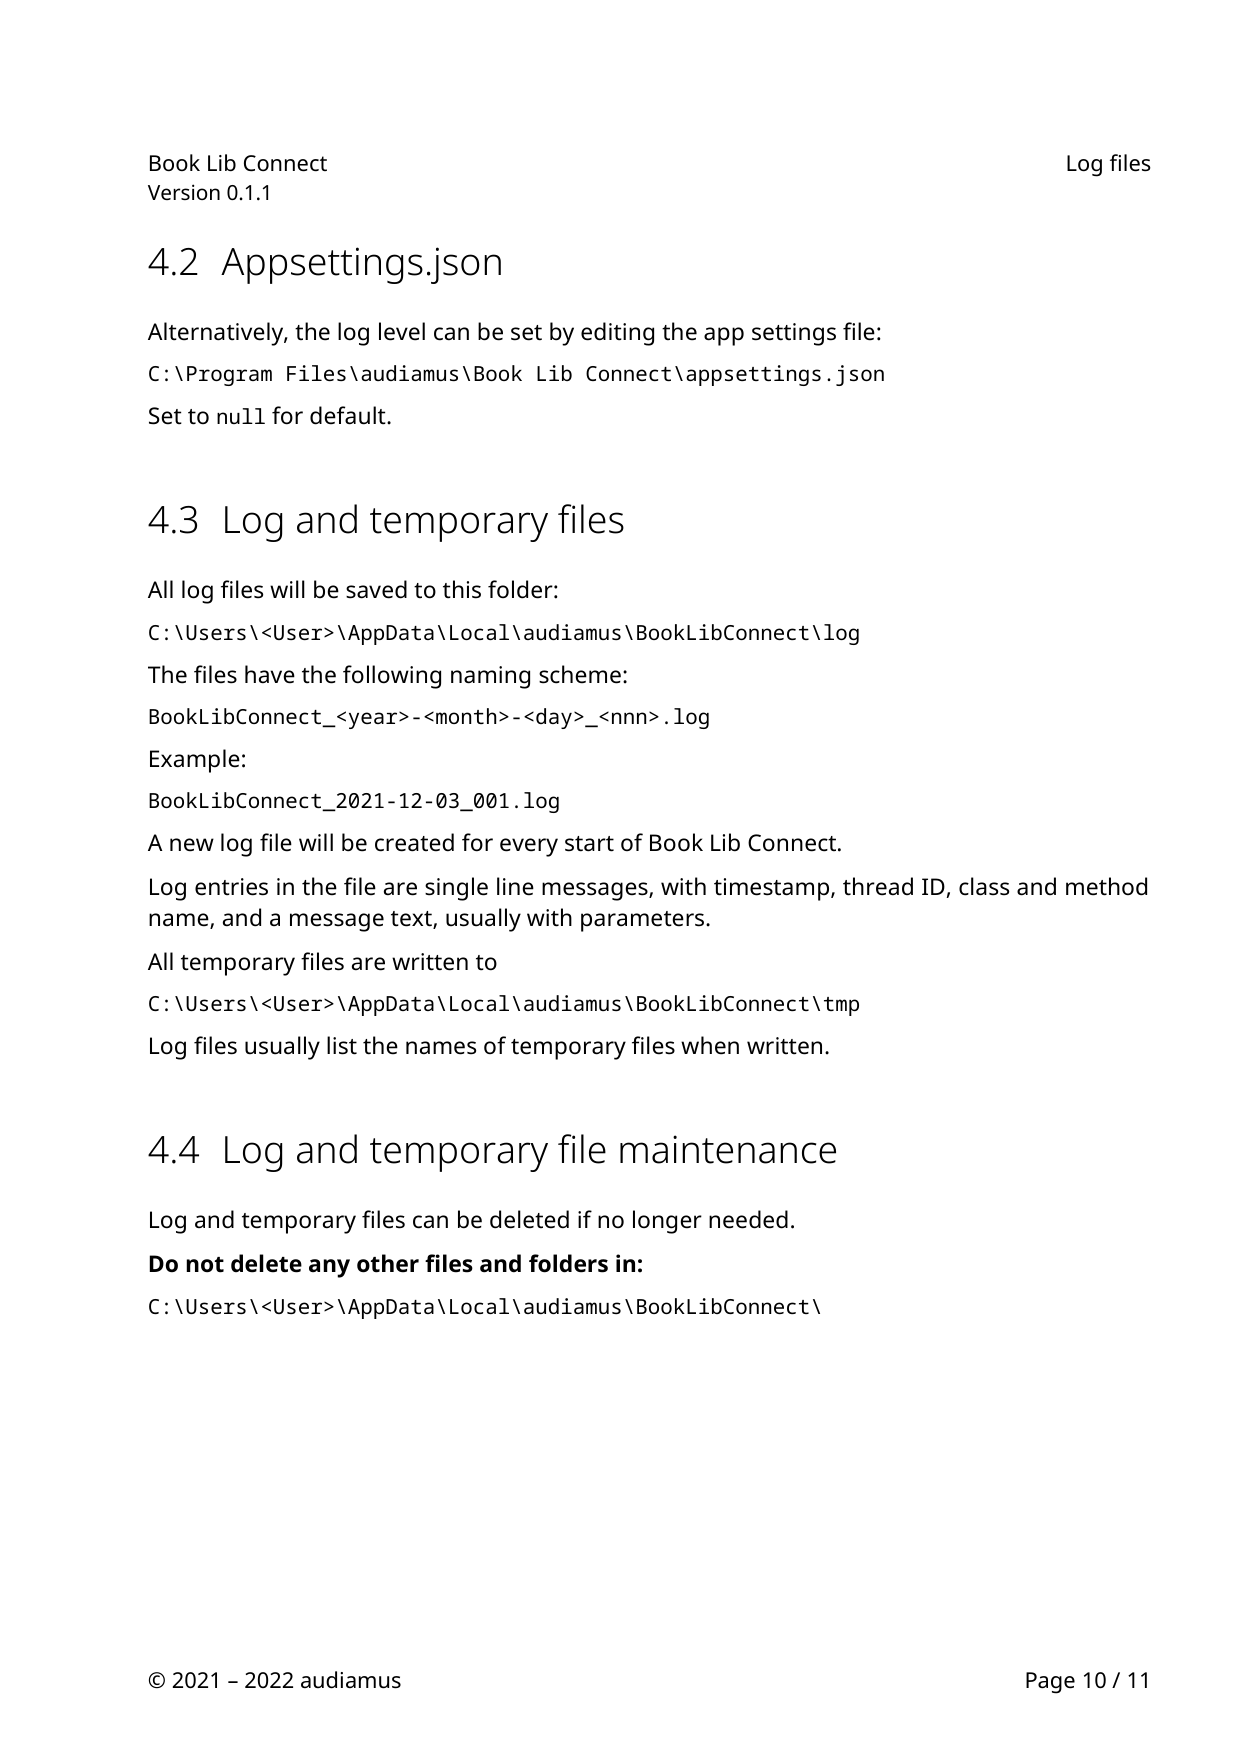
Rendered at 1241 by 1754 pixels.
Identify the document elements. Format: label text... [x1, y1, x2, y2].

text All log files will be saved to this folder: [148, 574, 1152, 606]
text Do not delete any other files and folders in: [148, 1248, 1152, 1279]
text C:\Users\<User>\AppData\Local\audiamus\BookLibConnect\ [148, 1292, 1152, 1320]
text Log files usually list the names of temporary files when written. [148, 1030, 1152, 1061]
text Alternatively, the log level can be set by editing the app settings file: [148, 316, 1152, 347]
text C:\Program Files\audiamus\Book Lib Connect\appsettings.json [148, 359, 1152, 388]
subtitle Log and temporary files [148, 494, 1152, 545]
text BookLibConnect_2021-12-03_001.log [148, 787, 1152, 815]
text Log entries in the file are single line messages, with timestamp, thread ID, class and method name, and a message text, usually with parameters. [148, 871, 1152, 933]
subtitle Appsettings.json [148, 235, 1152, 286]
text All temporary files are written to [148, 946, 1152, 977]
text BookLibConnect_<year>-<month>-<day>_<nnn>.log [148, 702, 1152, 731]
text C:\Users\<User>\AppData\Local\audiamus\BookLibConnect\log [148, 618, 1152, 646]
subtitle Log and temporary file maintenance [148, 1124, 1152, 1175]
text The files have the following naming scheme: [148, 659, 1152, 690]
text C:\Users\<User>\AppData\Local\audiamus\BookLibConnect\tmp [148, 989, 1152, 1018]
text A new log file will be created for every start of Book Lib Connect. [148, 827, 1152, 858]
text Example: [148, 743, 1152, 774]
text Log and temporary files can be deleted if no longer needed. [148, 1204, 1152, 1236]
text Set to null for default. [148, 400, 1152, 431]
